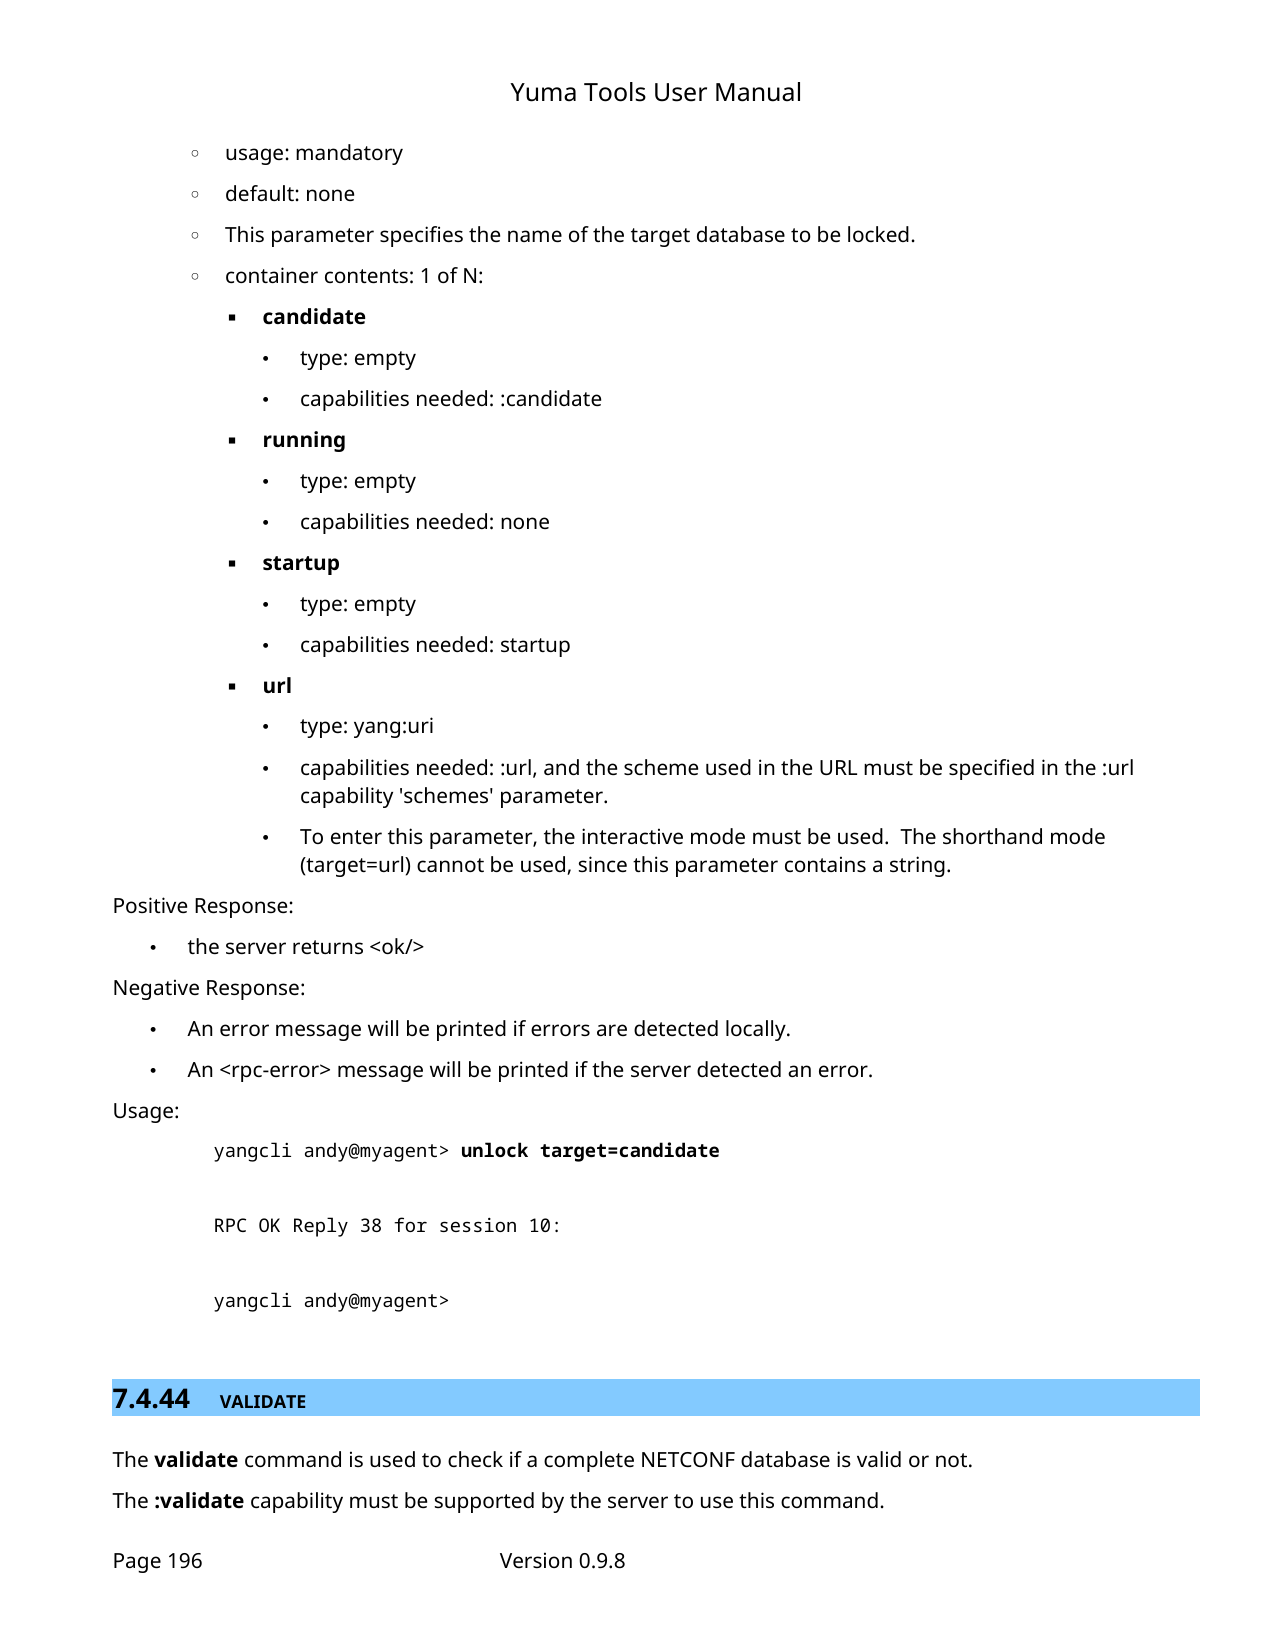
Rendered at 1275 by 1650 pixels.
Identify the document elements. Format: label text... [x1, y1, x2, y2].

list An <rpc-error> message will be printed if the server detected an error. [150, 1055, 1200, 1083]
text The :validate capability must be supported by the server to use this command. [112, 1486, 1200, 1514]
list capabilities needed: :candidate [262, 384, 1200, 413]
list type: empty [262, 343, 1200, 372]
list container contents: 1 of N: [187, 261, 1200, 290]
list This parameter specifies the name of the target database to be locked. [187, 220, 1200, 249]
list usage: mandatory [187, 138, 1200, 167]
list type: empty [262, 589, 1200, 617]
text Positive Response: [112, 891, 1200, 920]
subtitle validate [112, 1379, 1200, 1416]
list startup [225, 548, 1200, 576]
list type: yang:uri [262, 712, 1200, 740]
list type: empty [262, 466, 1200, 494]
text yangcli andy@myagent> [139, 1287, 1200, 1312]
text Usage: [112, 1096, 1200, 1124]
text RPC OK Reply 38 for session 10: [139, 1212, 1200, 1237]
text The validate command is used to check if a complete NETCONF database is valid or not. [112, 1445, 1200, 1474]
list To enter this parameter, the interactive mode must be used. The shorthand mode (target=url) cannot be used, since this parameter contains a string. [262, 822, 1200, 879]
list capabilities needed: none [262, 507, 1200, 535]
text yangcli andy@myagent> unlock target=candidate [139, 1137, 1200, 1162]
list capabilities needed: startup [262, 630, 1200, 658]
list running [225, 425, 1200, 453]
list candidate [225, 302, 1200, 331]
list the server returns <ok/> [150, 932, 1200, 961]
list An error message will be printed if errors are detected locally. [150, 1014, 1200, 1043]
list url [225, 671, 1200, 699]
list capabilities needed: :url, and the scheme used in the URL must be specified in the :url capability 'schemes' parameter. [262, 753, 1200, 809]
text Negative Response: [112, 973, 1200, 1002]
list default: none [187, 179, 1200, 208]
